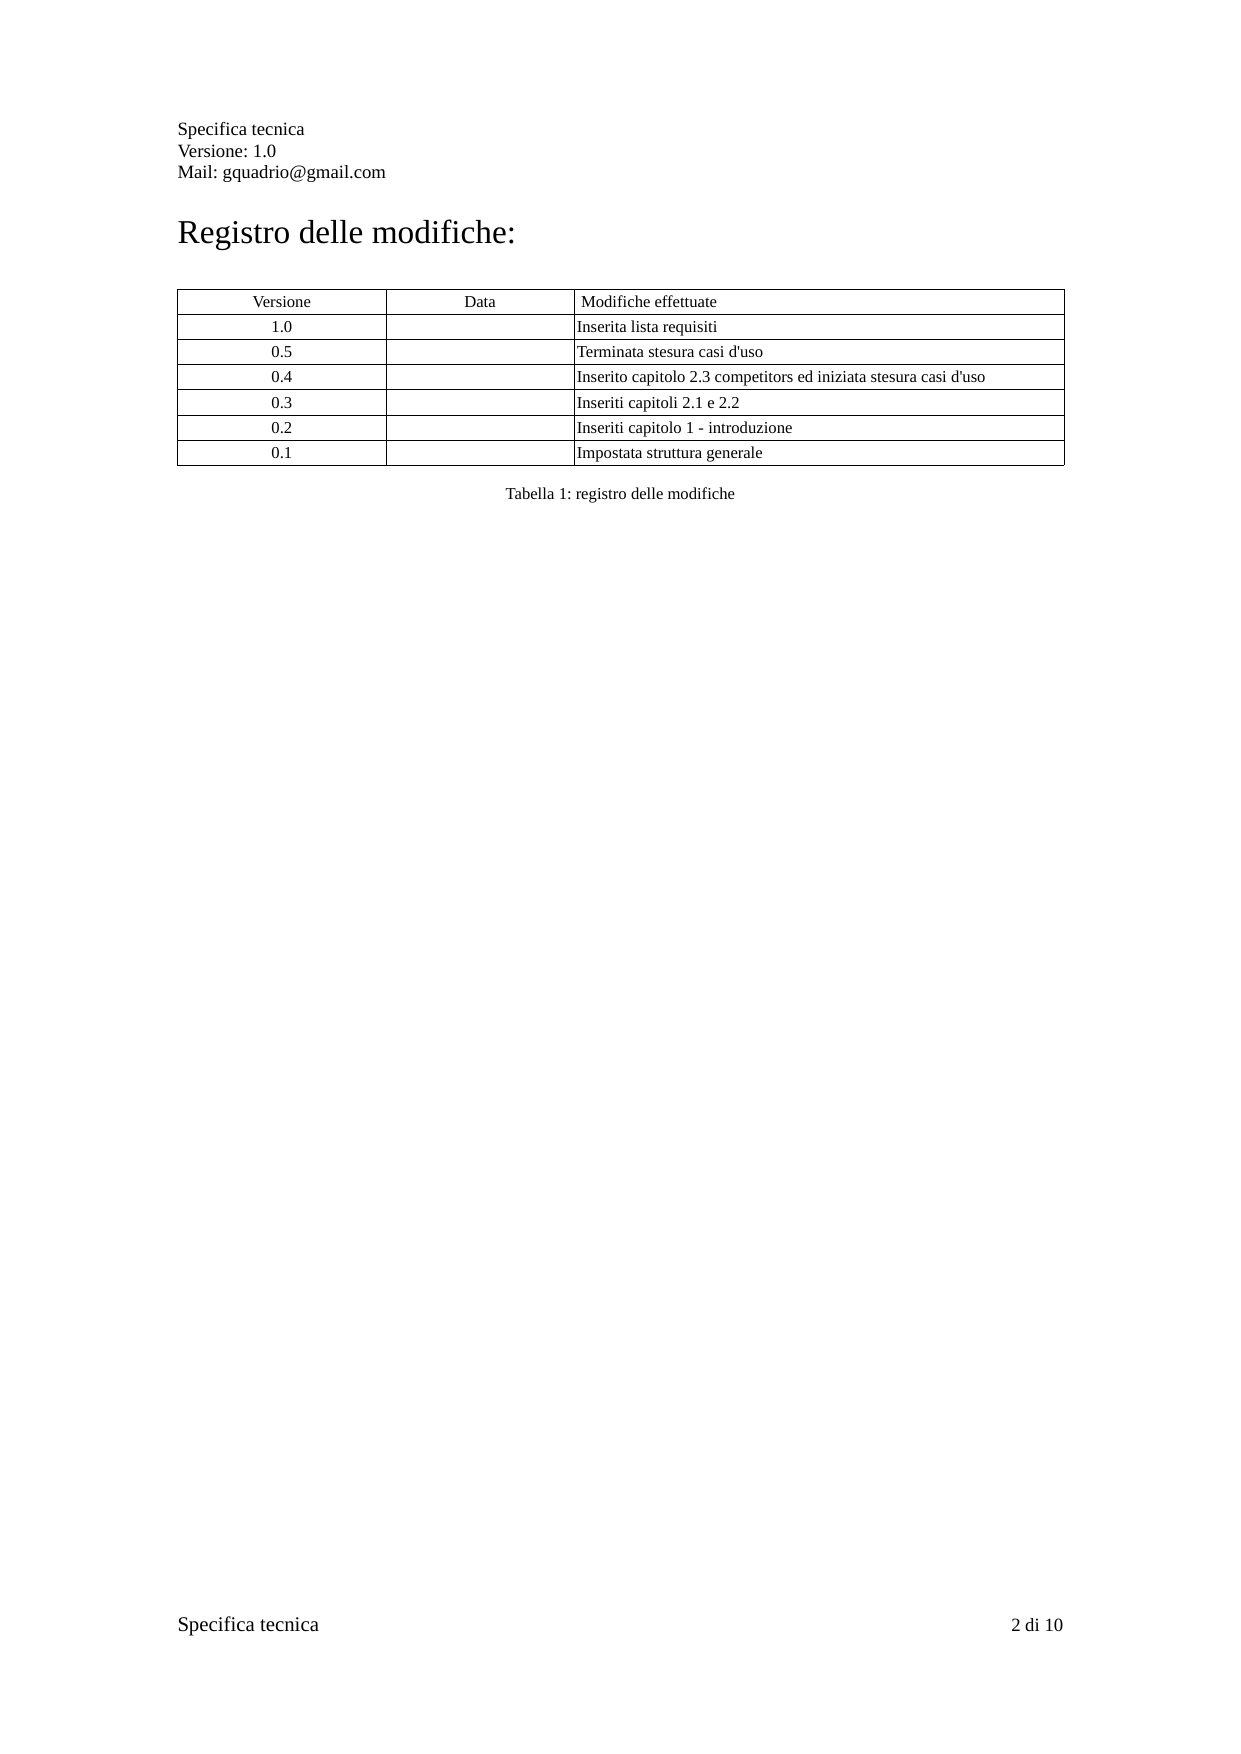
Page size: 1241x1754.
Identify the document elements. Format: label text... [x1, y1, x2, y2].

text Tabella 1: registro delle modifiche [177, 484, 1063, 503]
table_cell [387, 315, 574, 339]
table_header Data [387, 290, 574, 314]
table_cell 0.3 [178, 390, 386, 414]
table_cell 0.5 [178, 340, 386, 364]
table_header Modifiche effettuate [575, 290, 1064, 314]
table_cell 1.0 [178, 315, 386, 339]
table_cell Inseriti capitoli 2.1 e 2.2 [575, 390, 1064, 414]
table_cell [387, 365, 574, 389]
table_cell [387, 340, 574, 364]
table_cell 0.4 [178, 365, 386, 389]
table_header Versione [178, 290, 386, 314]
table_cell 0.2 [178, 416, 386, 439]
table_cell [387, 416, 574, 439]
table_cell Terminata stesura casi d'uso [575, 340, 1064, 364]
table_cell Impostata struttura generale [575, 441, 1064, 465]
table_cell 0.1 [178, 441, 386, 465]
table_cell Inseriti capitolo 1 - introduzione [575, 416, 1064, 439]
table_cell [387, 390, 574, 414]
table_cell Inserito capitolo 2.3 competitors ed iniziata stesura casi d'uso [575, 365, 1064, 389]
table_cell [387, 441, 574, 465]
table_cell Inserita lista requisiti [575, 315, 1064, 339]
text Registro delle modifiche: [177, 212, 1063, 251]
